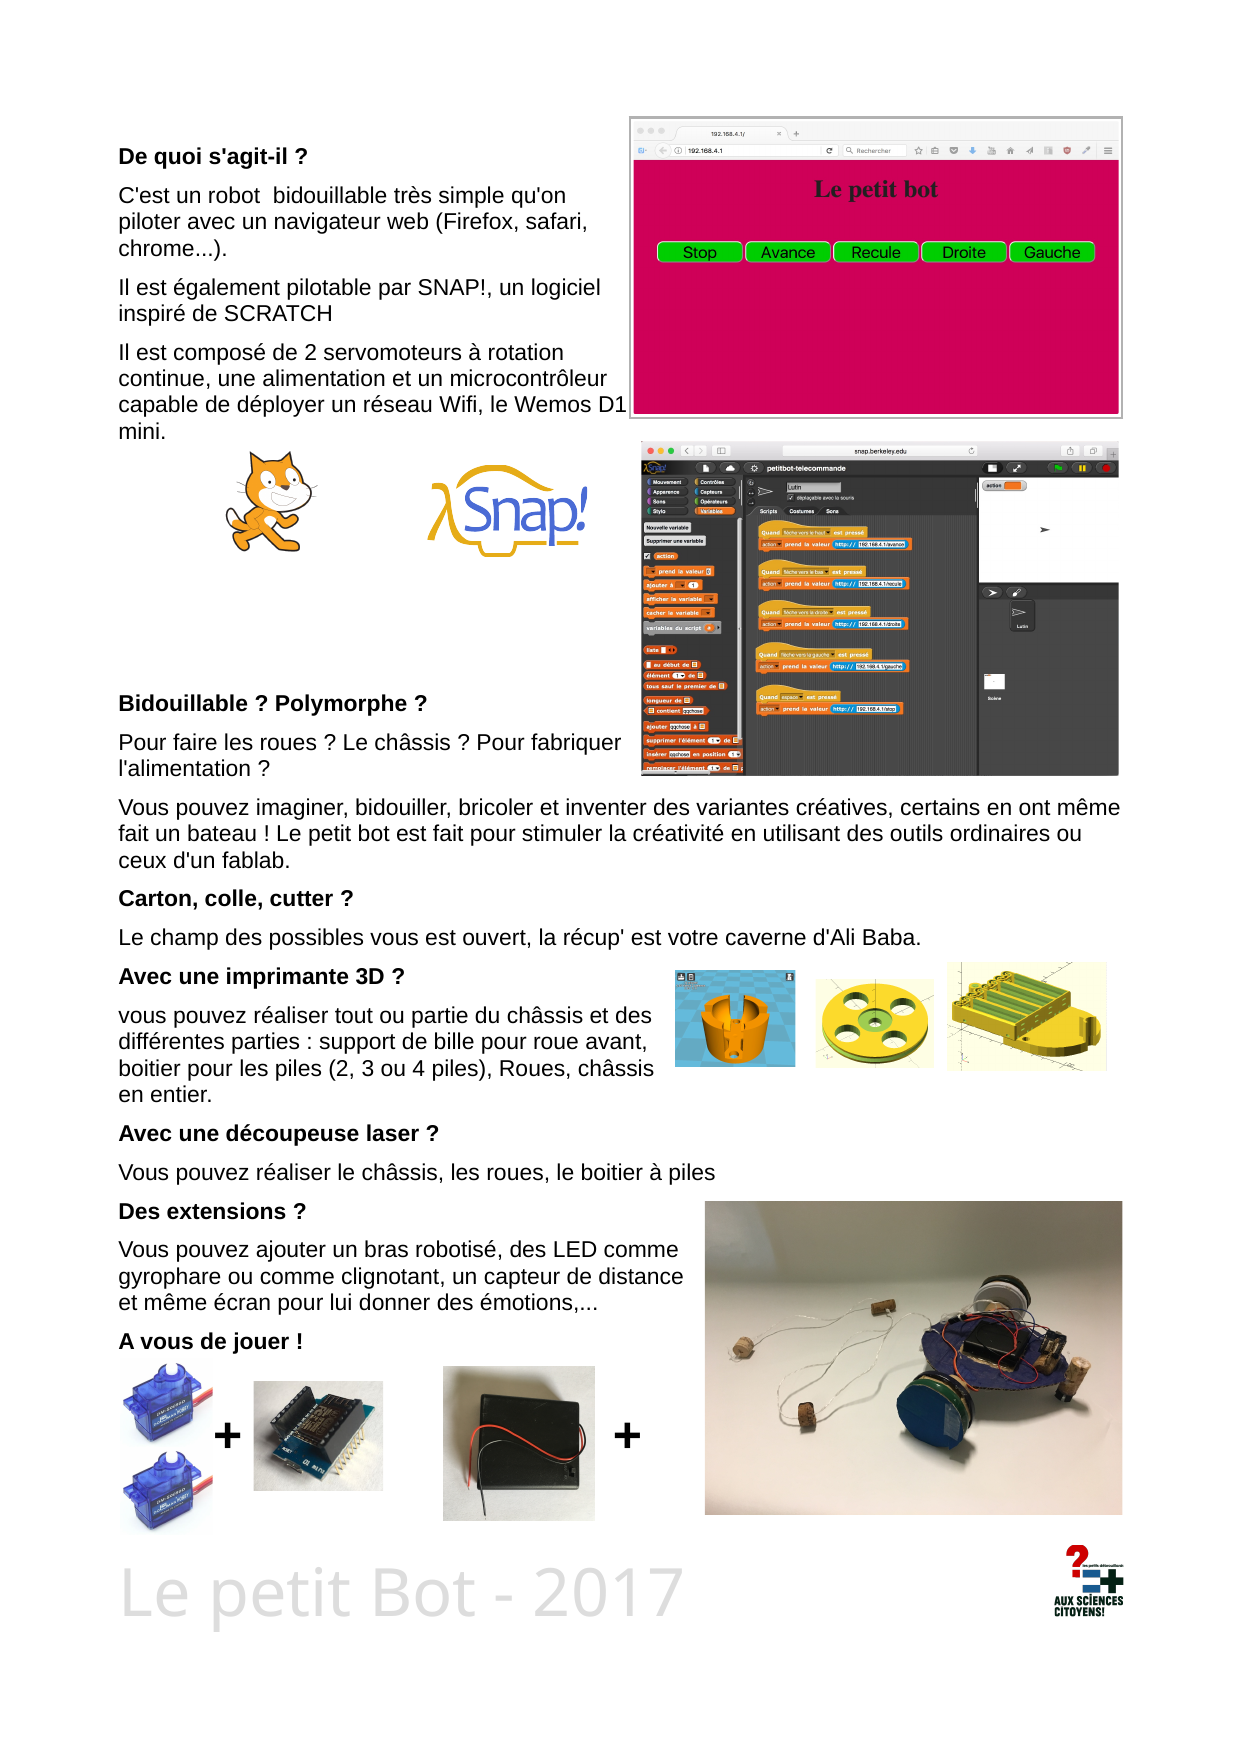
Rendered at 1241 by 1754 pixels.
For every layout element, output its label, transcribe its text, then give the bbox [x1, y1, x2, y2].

subtitle [631, 119, 1121, 417]
text A vous de jouer ! [118, 1328, 704, 1354]
picture [253, 1381, 384, 1491]
text vous pouvez réaliser tout ou partie du châssis et des différentes parties : support de bille pour roue avant, boitier pour les piles (2, 3 ou 4 piles), Roues, châssis en entier. [118, 1002, 1122, 1107]
text + + + = [213, 1406, 253, 1463]
subtitle De quoi s'agit-il ? [118, 117, 629, 419]
text Carton, colle, cutter ? [118, 885, 1122, 912]
picture [633, 121, 1119, 414]
text Vous pouvez imaginer, bidouiller, bricoler et inventer des variantes créatives, certains en ont même fait un bateau ! Le petit bot est fait pour stimuler la créativité en utilisant des outils ordinaires ou ceux d'un fablab. [118, 794, 1122, 873]
picture [443, 1366, 595, 1521]
picture [641, 441, 1119, 776]
text Il est composé de 2 servomoteurs à rotation continue, une alimentation et un microcontrôleur capable de déployer un réseau Wifi, le Wemos D1 mini. [118, 339, 1122, 444]
text Avec une découpeuse laser ? [118, 1120, 1122, 1146]
picture [120, 1358, 213, 1535]
text Bidouillable ? Polymorphe ? [118, 690, 641, 716]
text Pour faire les roues ? Le châssis ? Pour fabriquer l'alimentation ? [118, 729, 1122, 781]
picture [1054, 1545, 1124, 1617]
text C'est un robot bidouillable très simple qu'on piloter avec un navigateur web (Firefox, safari, chrome...). [118, 182, 628, 261]
text Le champ des possibles vous est ouvert, la récup' est votre caverne d'Ali Baba. [118, 924, 1122, 951]
picture [947, 962, 1107, 1071]
text Des extensions ? [118, 1198, 1122, 1224]
text + + + = [384, 1406, 443, 1463]
text Avec une imprimante 3D ? [118, 963, 947, 989]
picture [675, 970, 796, 1067]
picture [704, 1201, 1123, 1515]
text Vous pouvez réaliser le châssis, les roues, le boitier à piles [118, 1159, 1122, 1185]
picture [427, 465, 588, 557]
text Vous pouvez ajouter un bras robotisé, des LED comme gyrophare ou comme clignotant, un capteur de distance et même écran pour lui donner des émotions,... [118, 1236, 704, 1316]
text Il est également pilotable par SNAP!, un logiciel inspiré de SCRATCH [118, 273, 628, 326]
picture [219, 448, 324, 554]
picture [815, 979, 934, 1068]
text + + + = [595, 1406, 704, 1463]
